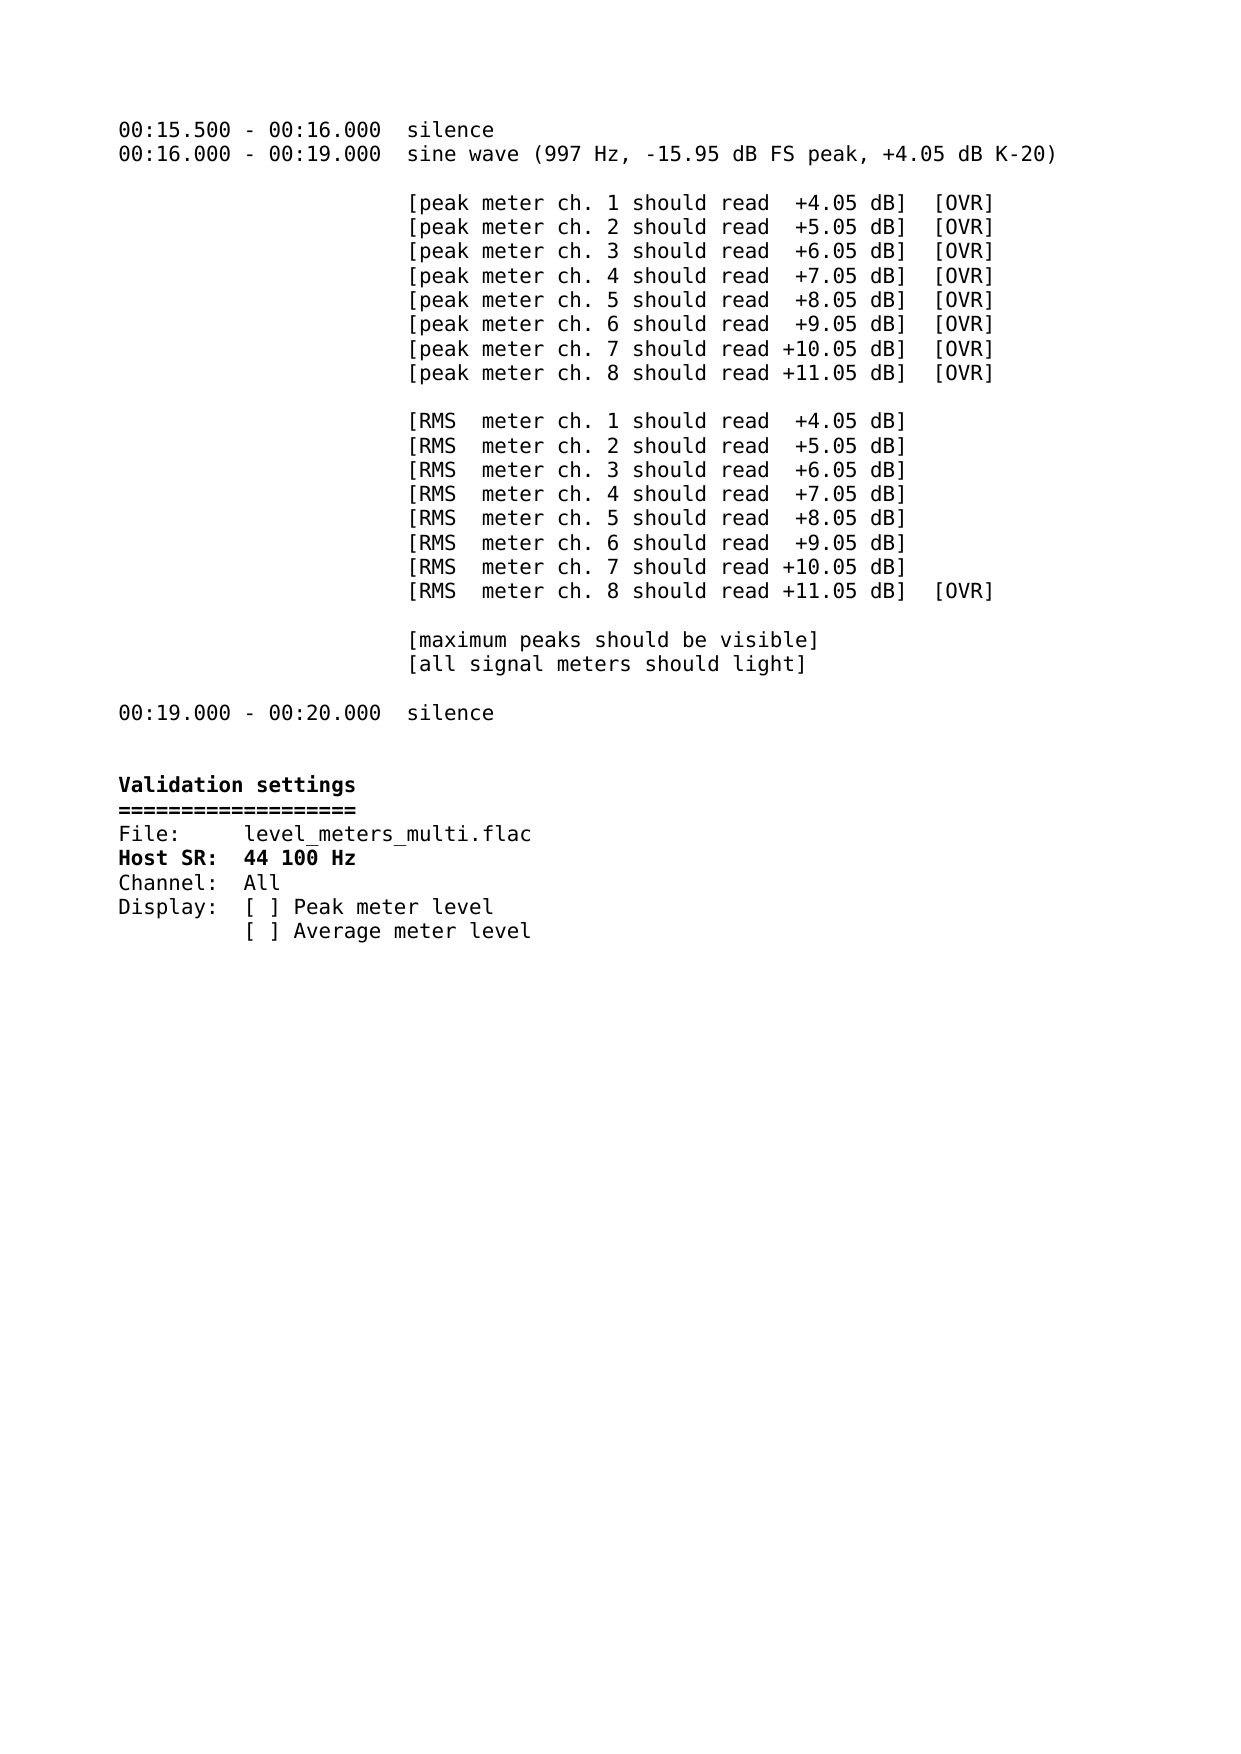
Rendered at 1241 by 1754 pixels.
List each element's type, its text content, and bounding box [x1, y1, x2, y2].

text [peak meter ch. 1 should read +4.05 dB] [OVR] [118, 191, 1122, 215]
text Host SR: 44 100 Hz [118, 846, 1122, 871]
text [peak meter ch. 4 should read +7.05 dB] [OVR] [118, 264, 1122, 288]
text 00:15.500 - 00:16.000 silence [118, 118, 1122, 142]
text [peak meter ch. 3 should read +6.05 dB] [OVR] [118, 239, 1122, 264]
text [RMS meter ch. 3 should read +6.05 dB] [118, 458, 1122, 482]
text [peak meter ch. 8 should read +11.05 dB] [OVR] [118, 361, 1122, 385]
text [RMS meter ch. 2 should read +5.05 dB] [118, 434, 1122, 458]
text [RMS meter ch. 1 should read +4.05 dB] [118, 409, 1122, 434]
text =================== [118, 798, 1122, 822]
text [RMS meter ch. 4 should read +7.05 dB] [118, 482, 1122, 506]
text [all signal meters should light] [118, 652, 1122, 676]
text Display: [ ] Peak meter level [118, 895, 1122, 919]
text [maximum peaks should be visible] [118, 628, 1122, 652]
text [RMS meter ch. 8 should read +11.05 dB] [OVR] [118, 579, 1122, 603]
text File: level_meters_multi.flac [118, 822, 1122, 846]
text [peak meter ch. 5 should read +8.05 dB] [OVR] [118, 288, 1122, 312]
text [peak meter ch. 2 should read +5.05 dB] [OVR] [118, 215, 1122, 239]
text [RMS meter ch. 5 should read +8.05 dB] [118, 506, 1122, 531]
text Validation settings [118, 773, 1122, 798]
text [ ] Average meter level [118, 919, 1122, 943]
text [RMS meter ch. 6 should read +9.05 dB] [118, 531, 1122, 555]
text [peak meter ch. 7 should read +10.05 dB] [OVR] [118, 337, 1122, 361]
text 00:19.000 - 00:20.000 silence [118, 701, 1122, 725]
text 00:16.000 - 00:19.000 sine wave (997 Hz, -15.95 dB FS peak, +4.05 dB K-20) [118, 142, 1122, 167]
text Channel: All [118, 871, 1122, 895]
text [RMS meter ch. 7 should read +10.05 dB] [118, 555, 1122, 579]
text [peak meter ch. 6 should read +9.05 dB] [OVR] [118, 312, 1122, 337]
